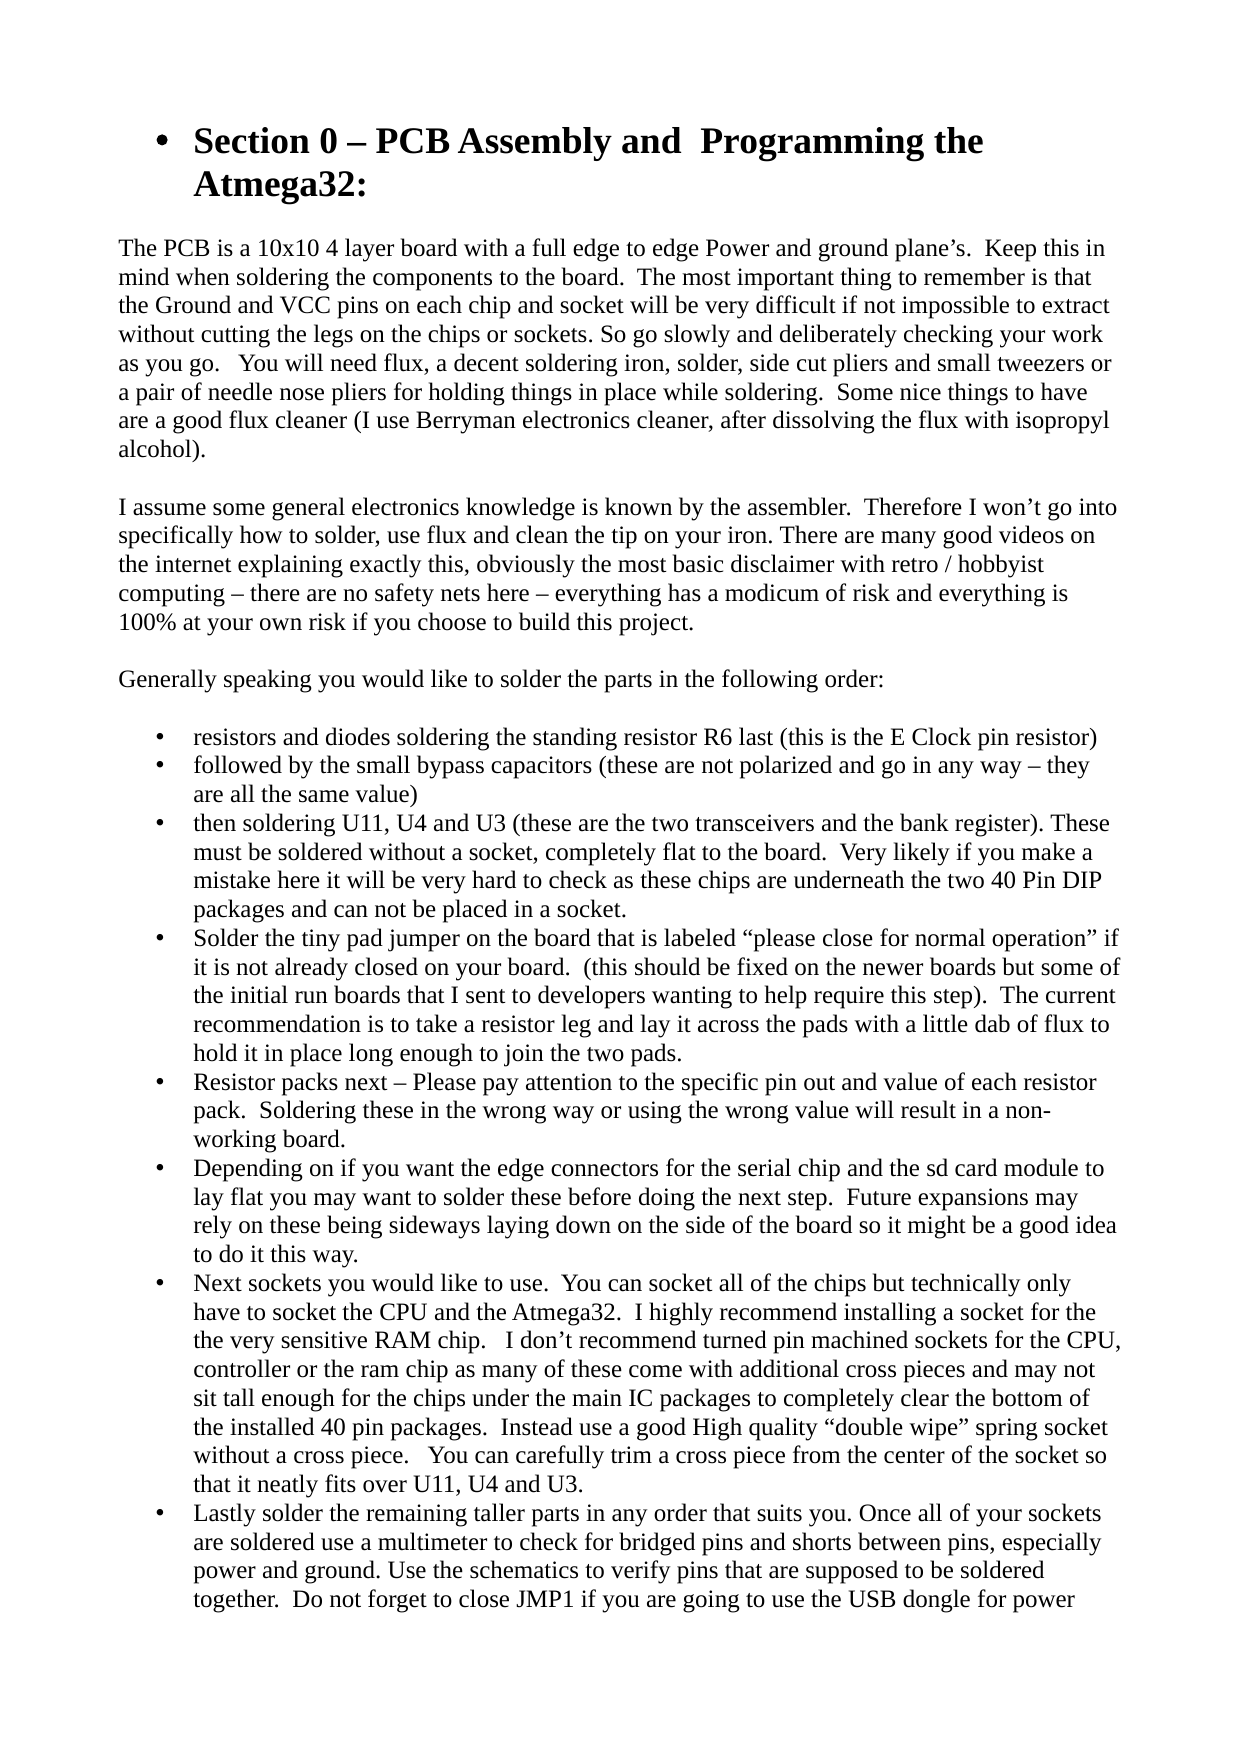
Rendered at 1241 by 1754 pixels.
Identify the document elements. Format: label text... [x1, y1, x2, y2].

list Section 0 – PCB Assembly and Programming the Atmega32: [156, 118, 1122, 204]
list followed by the small bypass capacitors (these are not polarized and go in any way – they are all the same value) [156, 751, 1122, 808]
list then soldering U11, U4 and U3 (these are the two transceivers and the bank register). These must be soldered without a socket, completely flat to the board. Very likely if you make a mistake here it will be very hard to check as these chips are underneath the two 40 Pin DIP packages and can not be placed in a socket. [156, 808, 1122, 923]
list Next sockets you would like to use. You can socket all of the chips but technically only have to socket the CPU and the Atmega32. I highly recommend installing a socket for the the very sensitive RAM chip. I don’t recommend turned pin machined sockets for the CPU, controller or the ram chip as many of these come with additional cross pieces and may not sit tall enough for the chips under the main IC packages to completely clear the bottom of the installed 40 pin packages. Instead use a good High quality “double wipe” spring socket without a cross piece. You can carefully trim a cross piece from the center of the socket so that it neatly fits over U11, U4 and U3. [156, 1268, 1122, 1498]
list Depending on if you want the edge connectors for the serial chip and the sd card module to lay flat you may want to solder these before doing the next step. Future expansions may rely on these being sideways laying down on the side of the board so it might be a good idea to do it this way. [156, 1153, 1122, 1268]
text I assume some general electronics knowledge is known by the assembler. Therefore I won’t go into specifically how to solder, use flux and clean the tip on your iron. There are many good videos on the internet explaining exactly this, obviously the most basic disclaimer with retro / hobbyist computing – there are no safety nets here – everything has a modicum of risk and everything is 100% at your own risk if you choose to build this project. [118, 492, 1122, 636]
list Resistor packs next – Please pay attention to the specific pin out and value of each resistor pack. Soldering these in the wrong way or using the wrong value will result in a non-working board. [156, 1067, 1122, 1153]
text Generally speaking you would like to solder the parts in the following order: [118, 664, 1122, 693]
list Solder the tiny pad jumper on the board that is labeled “please close for normal operation” if it is not already closed on your board. (this should be fixed on the newer boards but some of the initial run boards that I sent to developers wanting to help require this step). The current recommendation is to take a resistor leg and lay it across the pads with a little dab of flux to hold it in place long enough to join the two pads. [156, 923, 1122, 1067]
list Lastly solder the remaining taller parts in any order that suits you. Once all of your sockets are soldered use a multimeter to check for bridged pins and shorts between pins, especially power and ground. Use the schematics to verify pins that are supposed to be soldered together. Do not forget to close JMP1 if you are going to use the USB dongle for power [156, 1498, 1122, 1613]
text The PCB is a 10x10 4 layer board with a full edge to edge Power and ground plane’s. Keep this in mind when soldering the components to the board. The most important thing to remember is that the Ground and VCC pins on each chip and socket will be very difficult if not impossible to extract without cutting the legs on the chips or sockets. So go slowly and deliberately checking your work as you go. You will need flux, a decent soldering iron, solder, side cut pliers and small tweezers or a pair of needle nose pliers for holding things in place while soldering. Some nice things to have are a good flux cleaner (I use Berryman electronics cleaner, after dissolving the flux with isopropyl alcohol). [118, 233, 1122, 463]
list resistors and diodes soldering the standing resistor R6 last (this is the E Clock pin resistor) [156, 722, 1122, 751]
